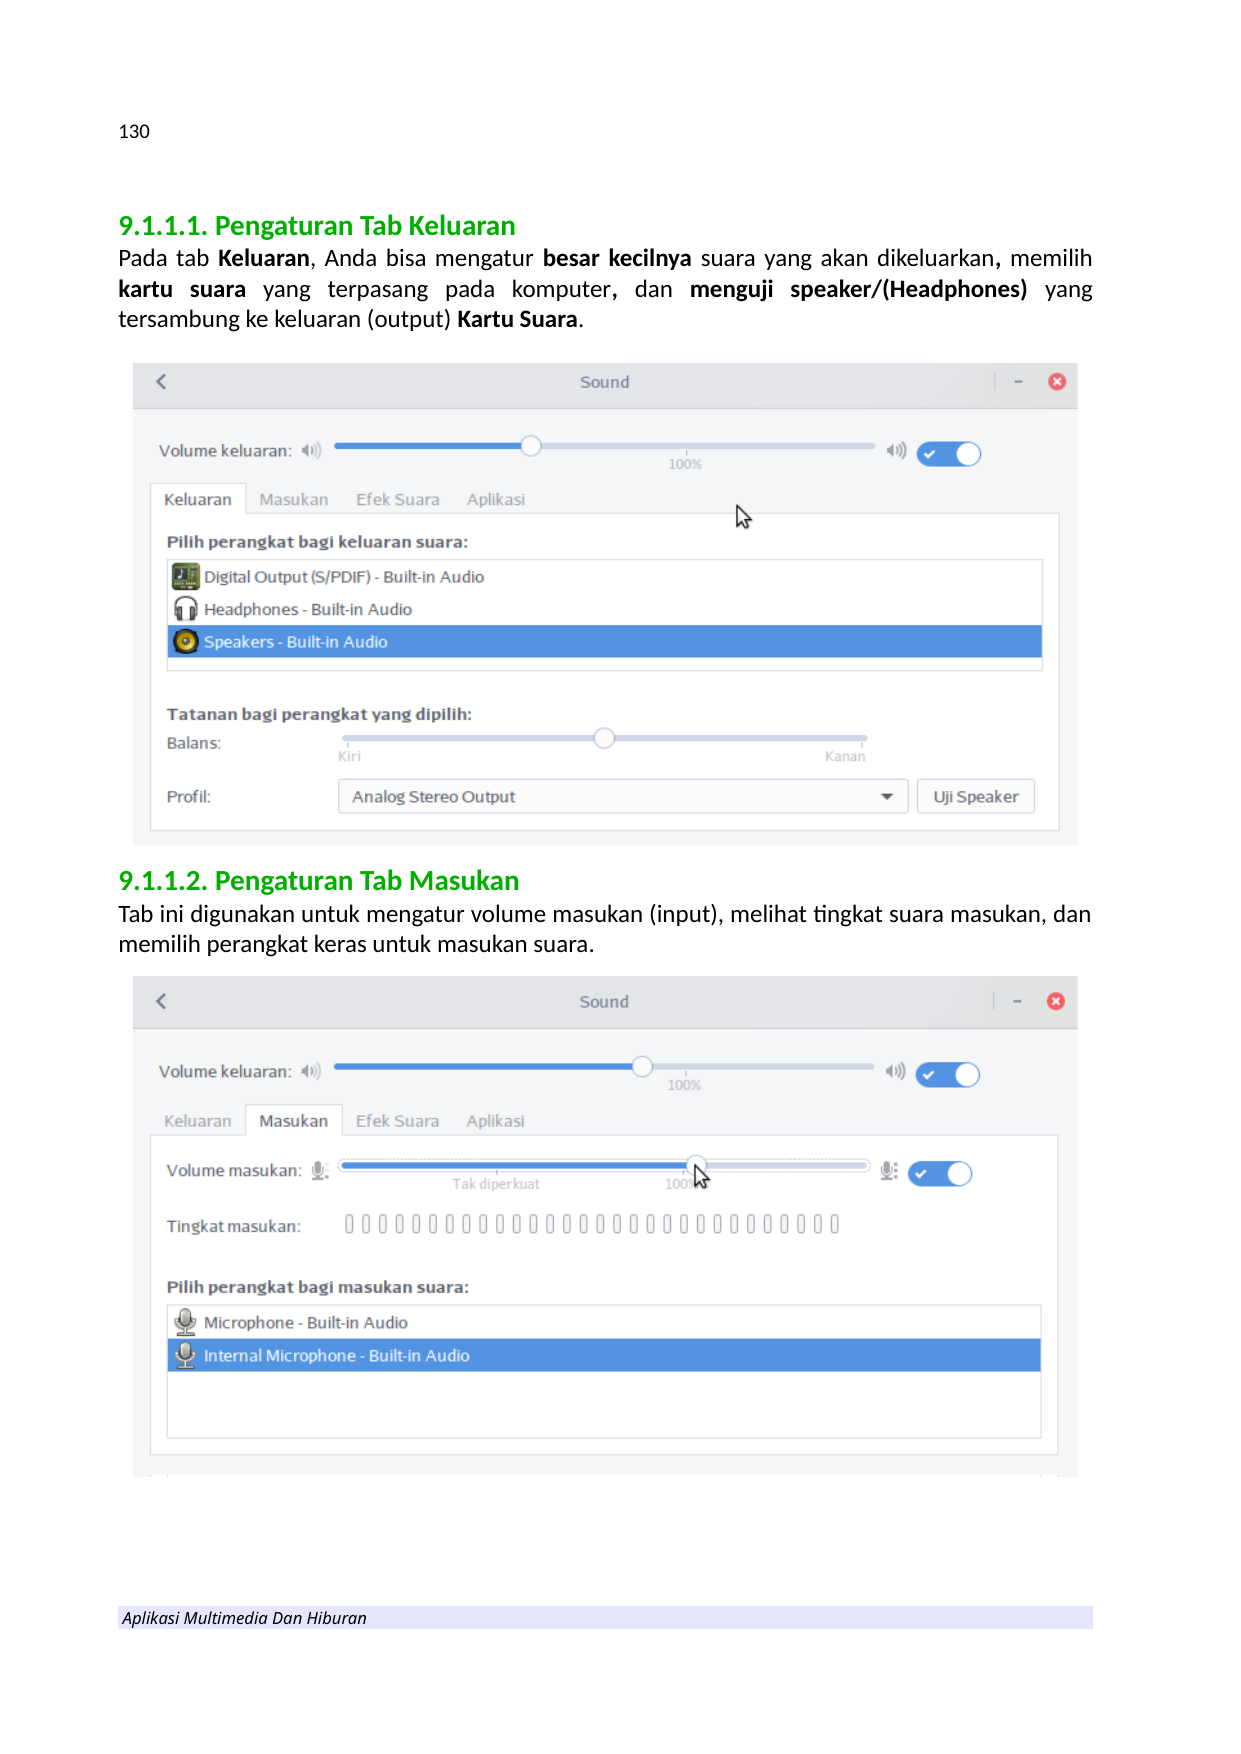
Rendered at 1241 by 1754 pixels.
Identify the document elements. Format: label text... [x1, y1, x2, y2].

text Pada tab Keluaran, Anda bisa mengatur besar kecilnya suara yang akan dikeluarkan, memilih kartu suara yang terpasang pada komputer, dan menguji speaker/(Headphones) yang tersambung ke keluaran (output) Kartu Suara. [118, 242, 1093, 334]
subtitle Pengaturan Tab Keluaran [118, 207, 1093, 242]
picture [132, 976, 1078, 1477]
text Tab ini digunakan untuk mengatur volume masukan (input), melihat tingkat suara masukan, dan memilih perangkat keras untuk masukan suara. [118, 898, 1093, 959]
picture [132, 363, 1078, 845]
subtitle Pengaturan Tab Masukan [118, 845, 1093, 898]
